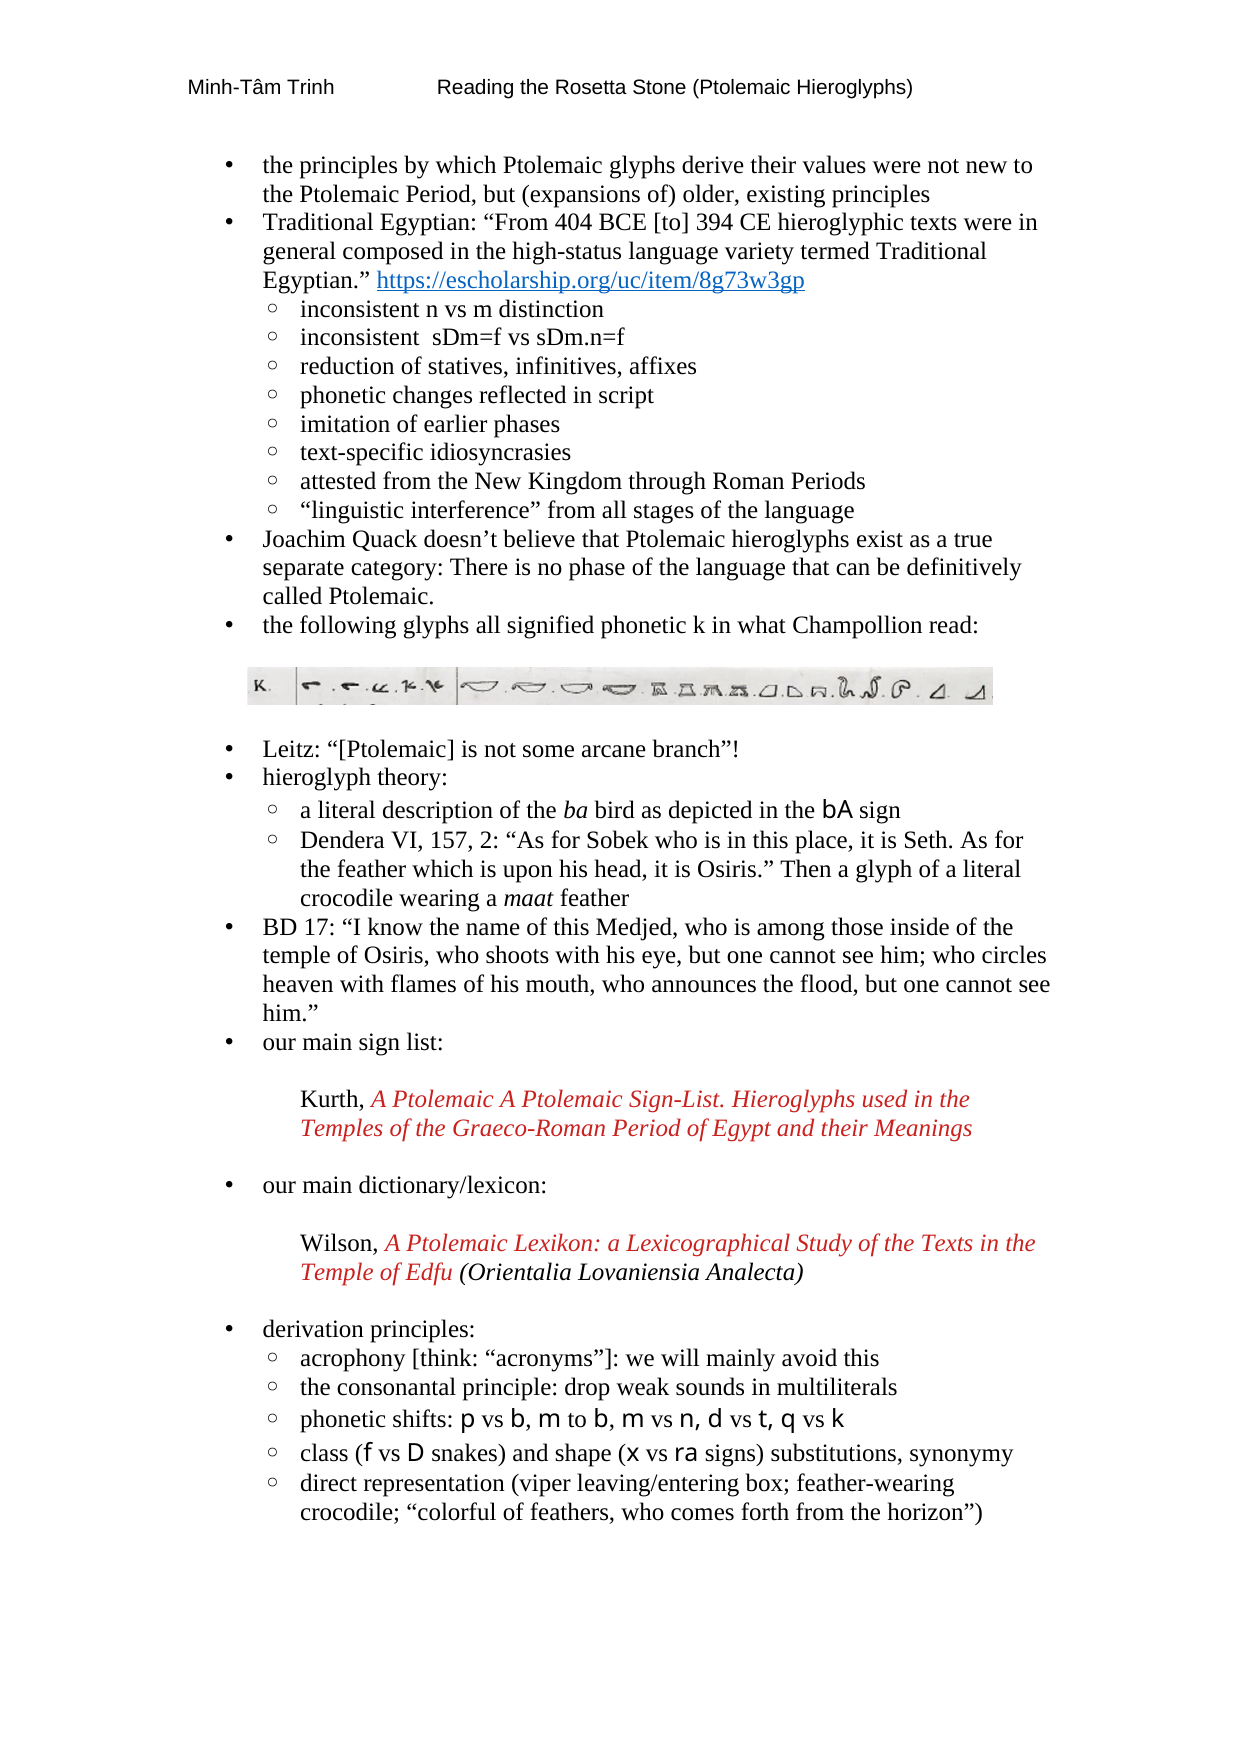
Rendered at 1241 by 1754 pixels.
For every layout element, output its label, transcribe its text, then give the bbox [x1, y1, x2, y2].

list the principles by which Ptolemaic glyphs derive their values were not new to the Ptolemaic Period, but (expansions of) older, existing principles [225, 150, 1053, 207]
list BD 17: “I know the name of this Medjed, who is among those inside of the temple of Osiris, who shoots with his eye, but one cannot see him; who circles heaven with flames of his mouth, who announces the flood, but one cannot see him.” [225, 912, 1053, 1027]
list the following glyphs all signified phonetic k in what Champollion read: [225, 610, 1053, 639]
list Wilson, A Ptolemaic Lexikon: a Lexicographical Study of the Texts in the Temple of Edfu (Orientalia Lovaniensia Analecta) [262, 1228, 1053, 1285]
list attested from the New Kingdom through Roman Periods [262, 466, 1053, 495]
list acrophony [think: “acronyms”]: we will mainly avoid this [262, 1343, 1053, 1372]
list Kurth, A Ptolemaic A Ptolemaic Sign-List. Hieroglyphs used in the Temples of the Graeco-Roman Period of Egypt and their Meanings [262, 1084, 1053, 1142]
list a literal description of the ba bird as depicted in the bA sign [262, 791, 1053, 825]
list Traditional Egyptian: “From 404 BCE [to] 394 CE hieroglyphic texts were in general composed in the high-status language variety termed Traditional Egyptian.” https://escholarship.org/uc/item/8g73w3gp [225, 207, 1053, 294]
list Joachim Quack doesn’t believe that Ptolemaic hieroglyphs exist as a true separate category: There is no phase of the language that can be definitively called Ptolemaic. [225, 524, 1053, 610]
list phonetic changes reflected in script [262, 380, 1053, 409]
list our main dictionary/lexicon: [225, 1170, 1053, 1199]
list text-specific idiosyncrasies [262, 437, 1053, 466]
picture [247, 667, 993, 705]
list “linguistic interference” from all stages of the language [262, 495, 1053, 524]
list the consonantal principle: drop weak sounds in multiliterals [262, 1372, 1053, 1400]
list phonetic shifts: p vs b, m to b, m vs n, d vs t, q vs k [262, 1400, 1053, 1434]
list direct representation (viper leaving/entering box; feather-wearing crocodile; “colorful of feathers, who comes forth from the horizon”) [262, 1468, 1053, 1526]
list class (f vs D snakes) and shape (x vs ra signs) substitutions, synonymy [262, 1434, 1053, 1468]
list inconsistent sDm=f vs sDm.n=f [262, 322, 1053, 351]
list hieroglyph theory: [225, 762, 1053, 791]
list Dendera VI, 157, 2: “As for Sobek who is in this place, it is Seth. As for the feather which is upon his head, it is Osiris.” Then a glyph of a literal crocodile wearing a maat feather [262, 825, 1053, 912]
list imitation of earlier phases [262, 409, 1053, 437]
list derivation principles: [225, 1314, 1053, 1343]
list inconsistent n vs m distinction [262, 294, 1053, 322]
list reduction of statives, infinitives, affixes [262, 351, 1053, 380]
list Leitz: “[Ptolemaic] is not some arcane branch”! [225, 734, 1053, 762]
list our main sign list: [225, 1027, 1053, 1055]
